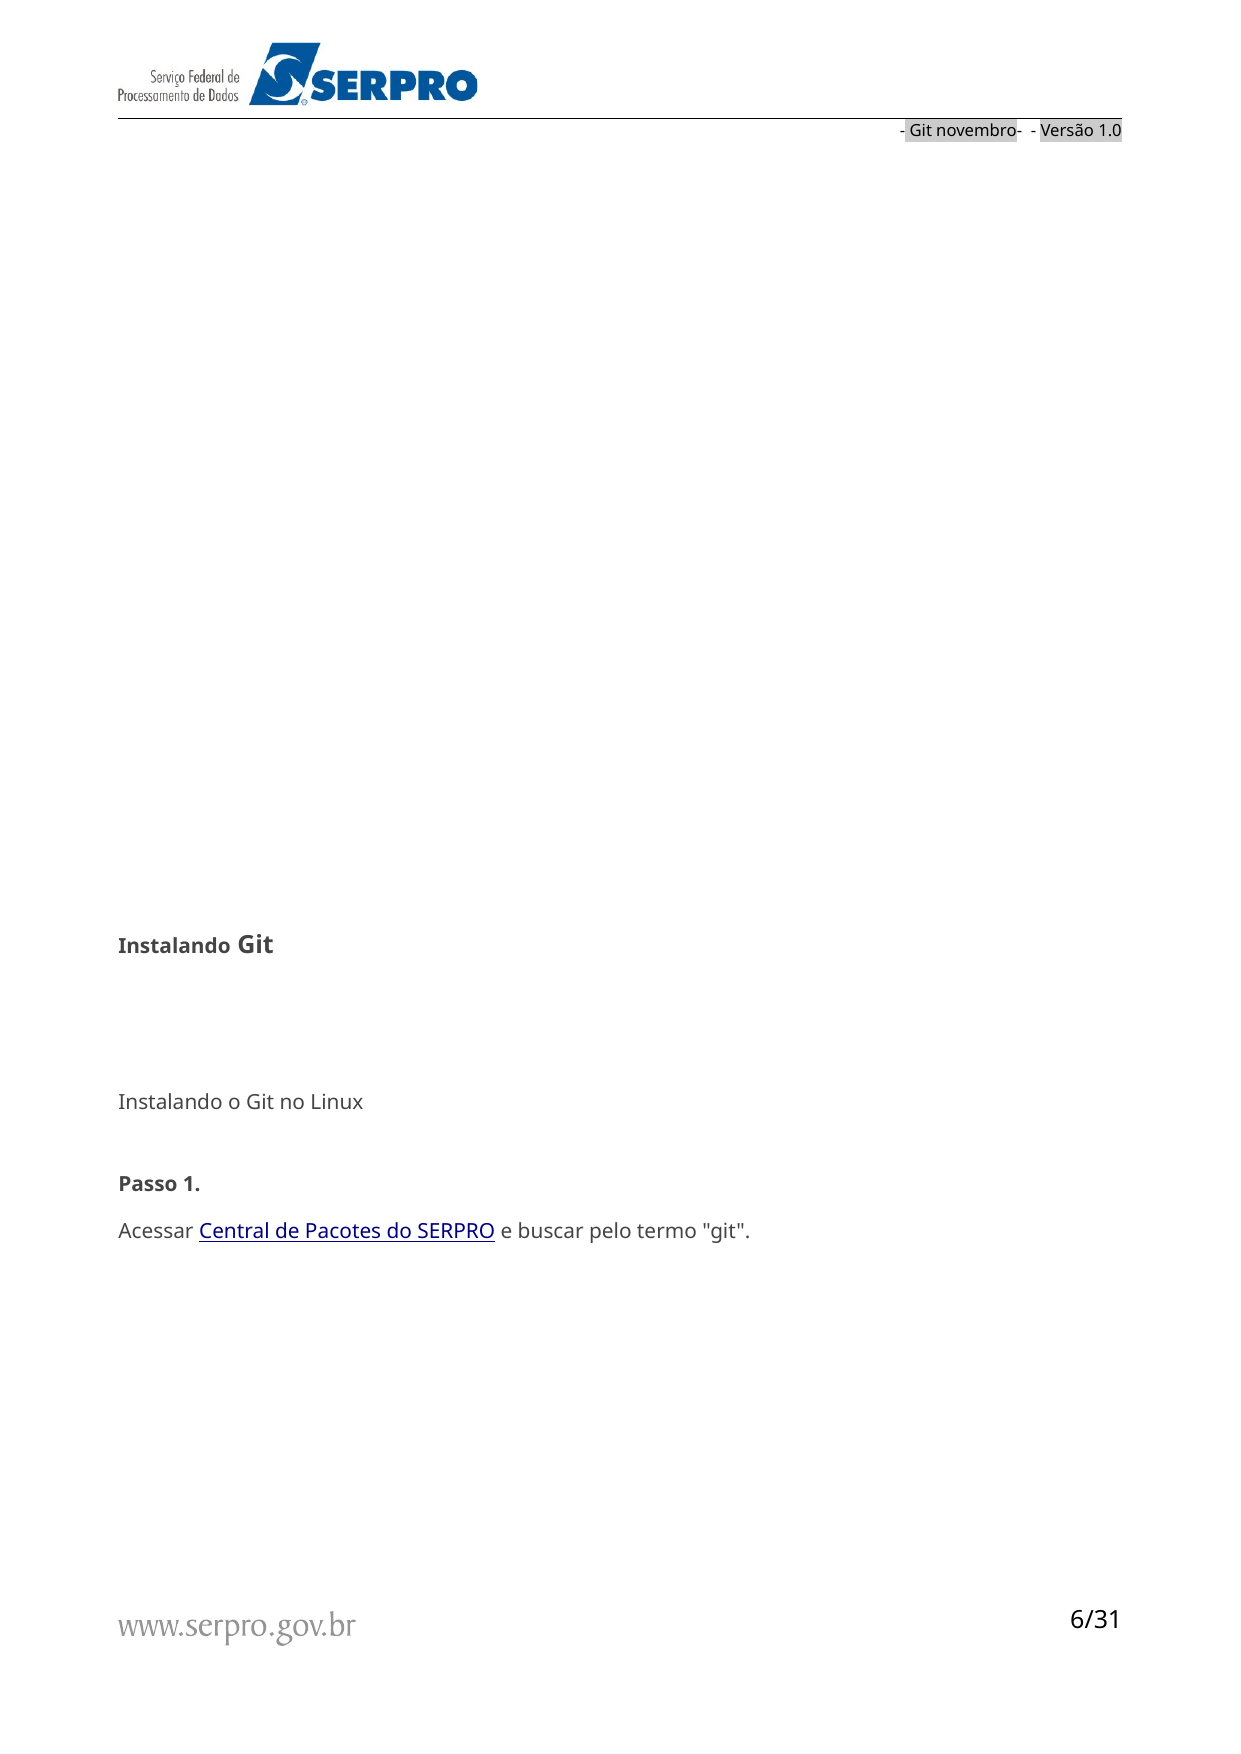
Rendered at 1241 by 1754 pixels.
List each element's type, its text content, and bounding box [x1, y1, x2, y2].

text Acessar Central de Pacotes do SERPRO e buscar pelo termo "git". [118, 1216, 1122, 1245]
picture [118, 41, 478, 106]
subtitle Instalando o Git no Linux [118, 1087, 1122, 1116]
text Instalando Git [118, 927, 1122, 961]
text Passo 1. [118, 1169, 1122, 1198]
